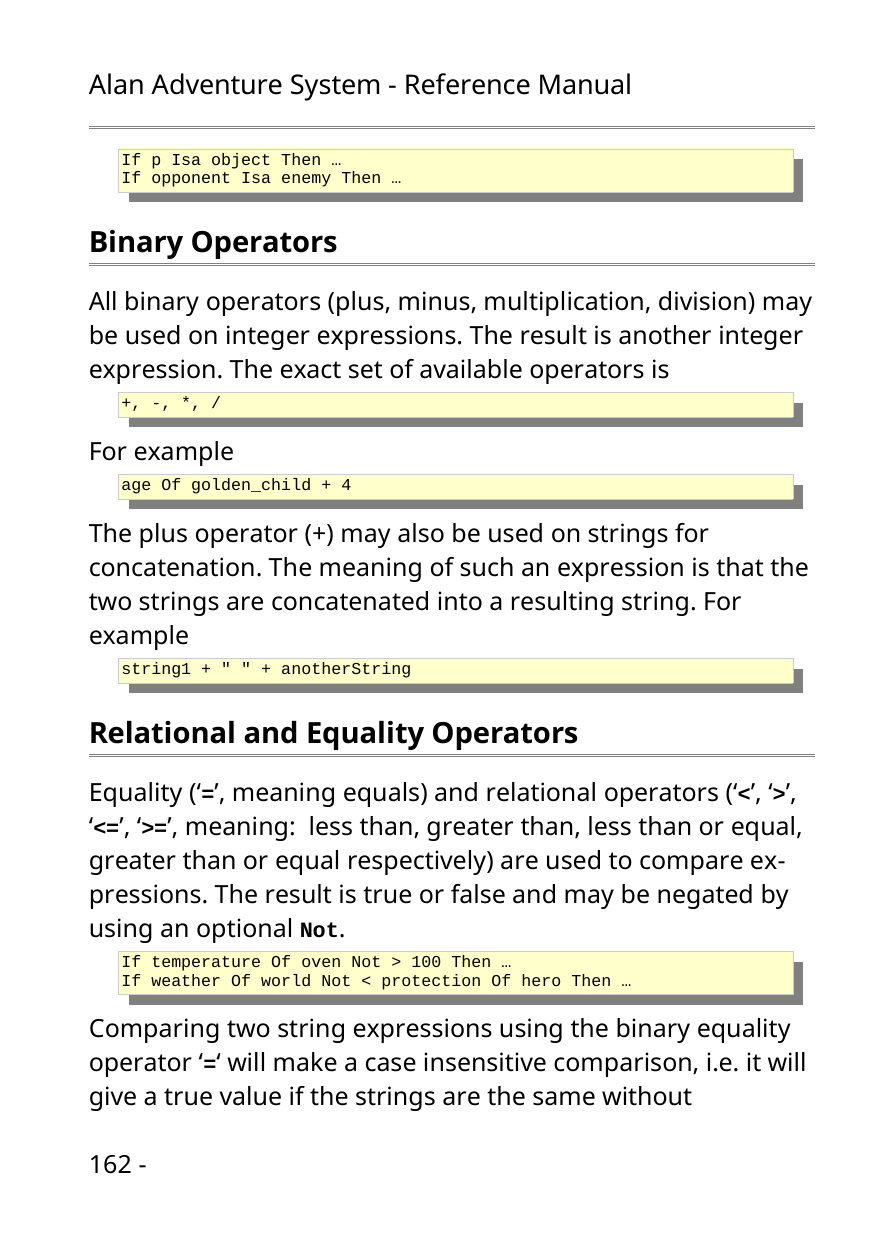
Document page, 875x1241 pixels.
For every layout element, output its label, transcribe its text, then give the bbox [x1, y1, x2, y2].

text All binary operators (plus, minus, multiplication, division) may be used on in­teger expressions. The result is another integer expression. The exact set of available operators is [88, 284, 815, 386]
text If temperature Of oven Not > 100 Then … If weather Of world Not < protection Of hero Then … [119, 952, 793, 994]
subtitle Binary Operators [88, 221, 815, 265]
text Equality (‘=’, meaning equals) and relational operators (‘<’, ‘>’, ‘<=’, ‘>=’, meaning: less than, greater than, less than or equal, greater than or equal respectively) are used to compare ex­pressions. The result is true or false and may be negated by using an op­tional Not. [88, 775, 815, 945]
text The plus operator (+) may also be used on strings for concatenation. The meaning of such an expression is that the two strings are concatenated into a resulting string. For example [88, 516, 815, 652]
text For example [88, 434, 815, 468]
text If opponent Isa enemy Then … [119, 167, 793, 192]
text age Of golden_child + 4 [119, 475, 793, 499]
text If p Isa object Then … [119, 150, 793, 167]
subtitle Relational and Equality Operators [88, 712, 815, 756]
text Comparing two string expressions using the binary equality operator ‘=‘ will make a case insensitive comparison, i.e. it will give a true value if the strings are the same without [88, 1011, 815, 1113]
text +, -, *, / [119, 393, 793, 417]
text string1 + " " + anotherString [119, 659, 793, 683]
